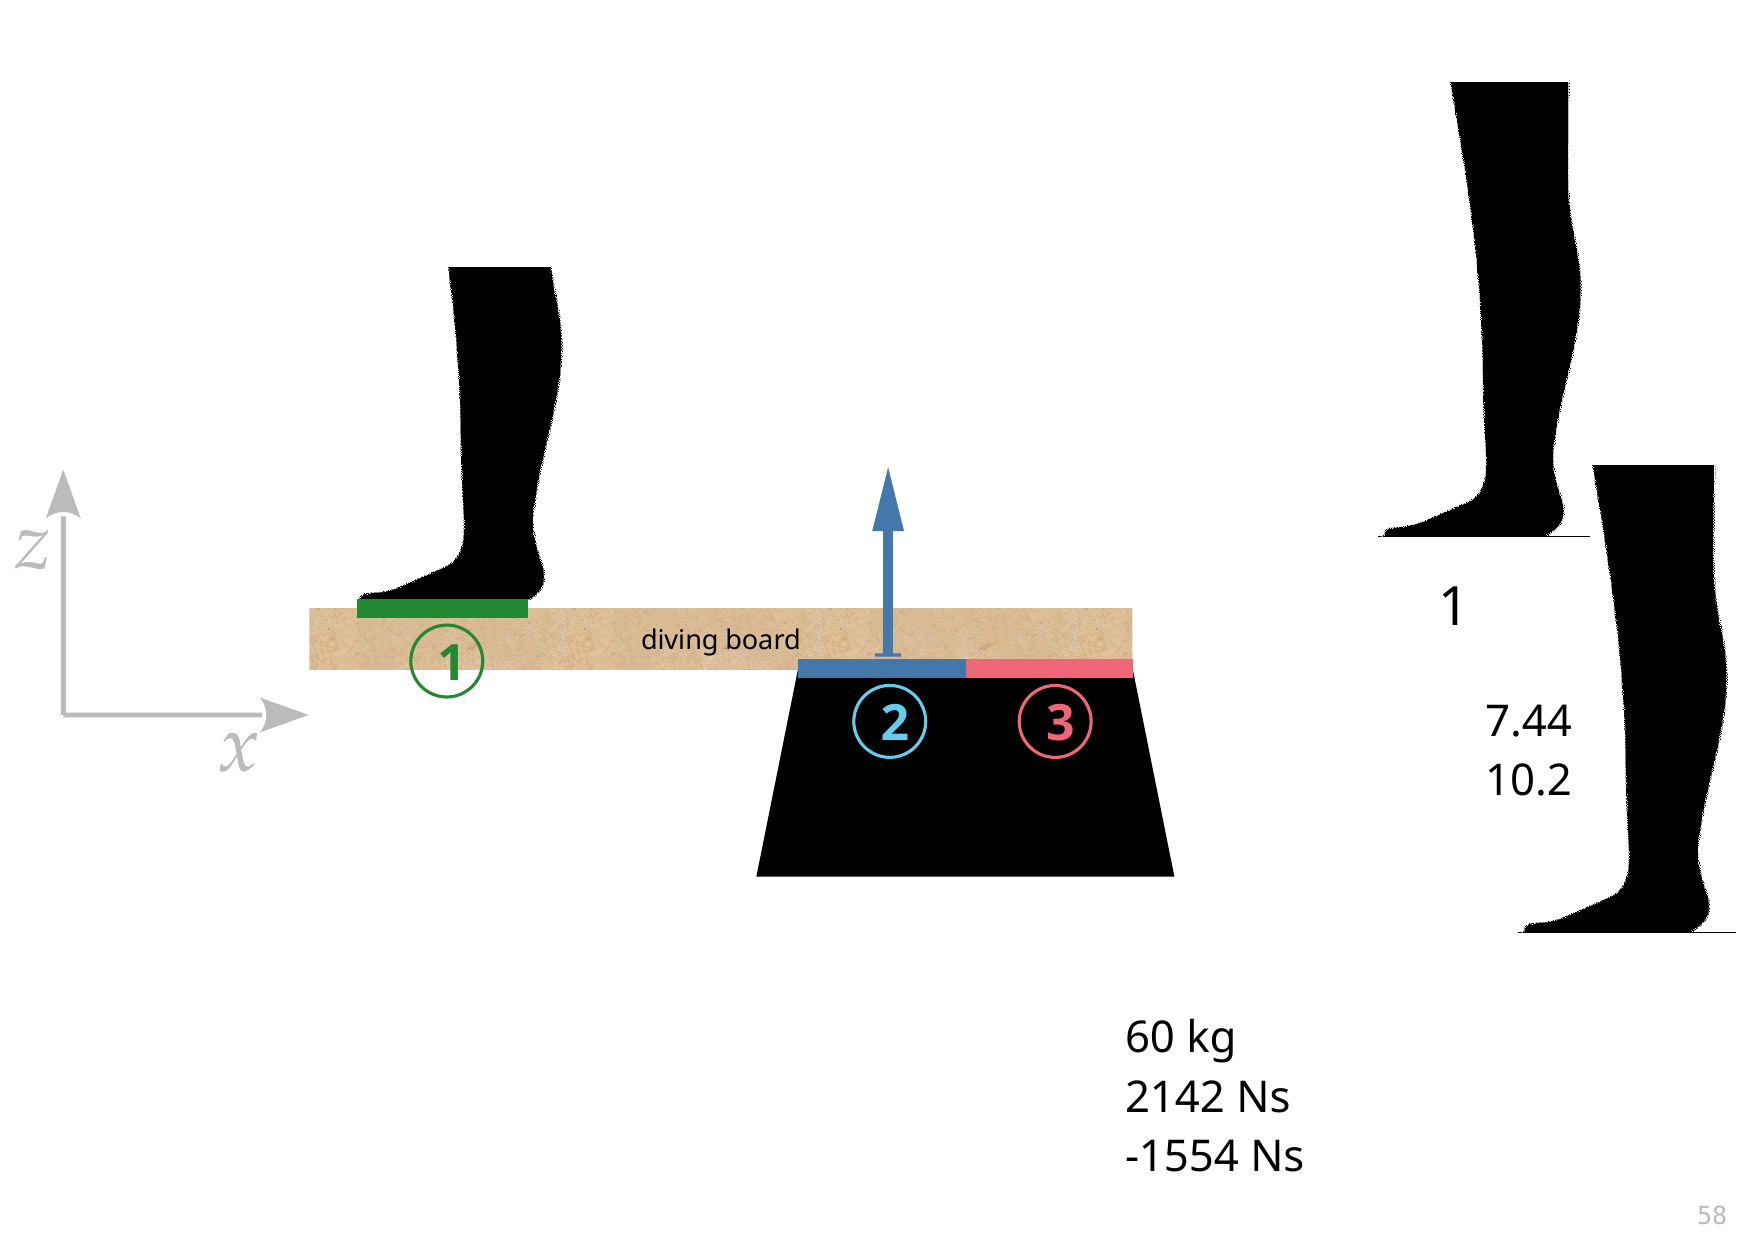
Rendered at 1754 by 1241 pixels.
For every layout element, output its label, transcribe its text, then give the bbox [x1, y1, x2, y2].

text_box 7.44 10.2 [1470, 682, 1578, 785]
picture [1518, 785, 1528, 792]
text_box 3 [1019, 685, 1092, 758]
text_box [60, 516, 263, 718]
text_box diving board [628, 618, 814, 660]
text_box 2 [853, 685, 926, 758]
text_box 60 kg 2142 Ns -1554 Ns [1110, 998, 1309, 1145]
text_box [219, 732, 258, 772]
text_box 1 [1423, 560, 1481, 630]
text_box [45, 469, 81, 519]
text_box [309, 599, 1175, 877]
text_box 1 [410, 625, 483, 698]
text_box [15, 530, 48, 570]
picture [1378, 82, 1736, 933]
text_box [259, 697, 309, 733]
picture [353, 267, 571, 599]
